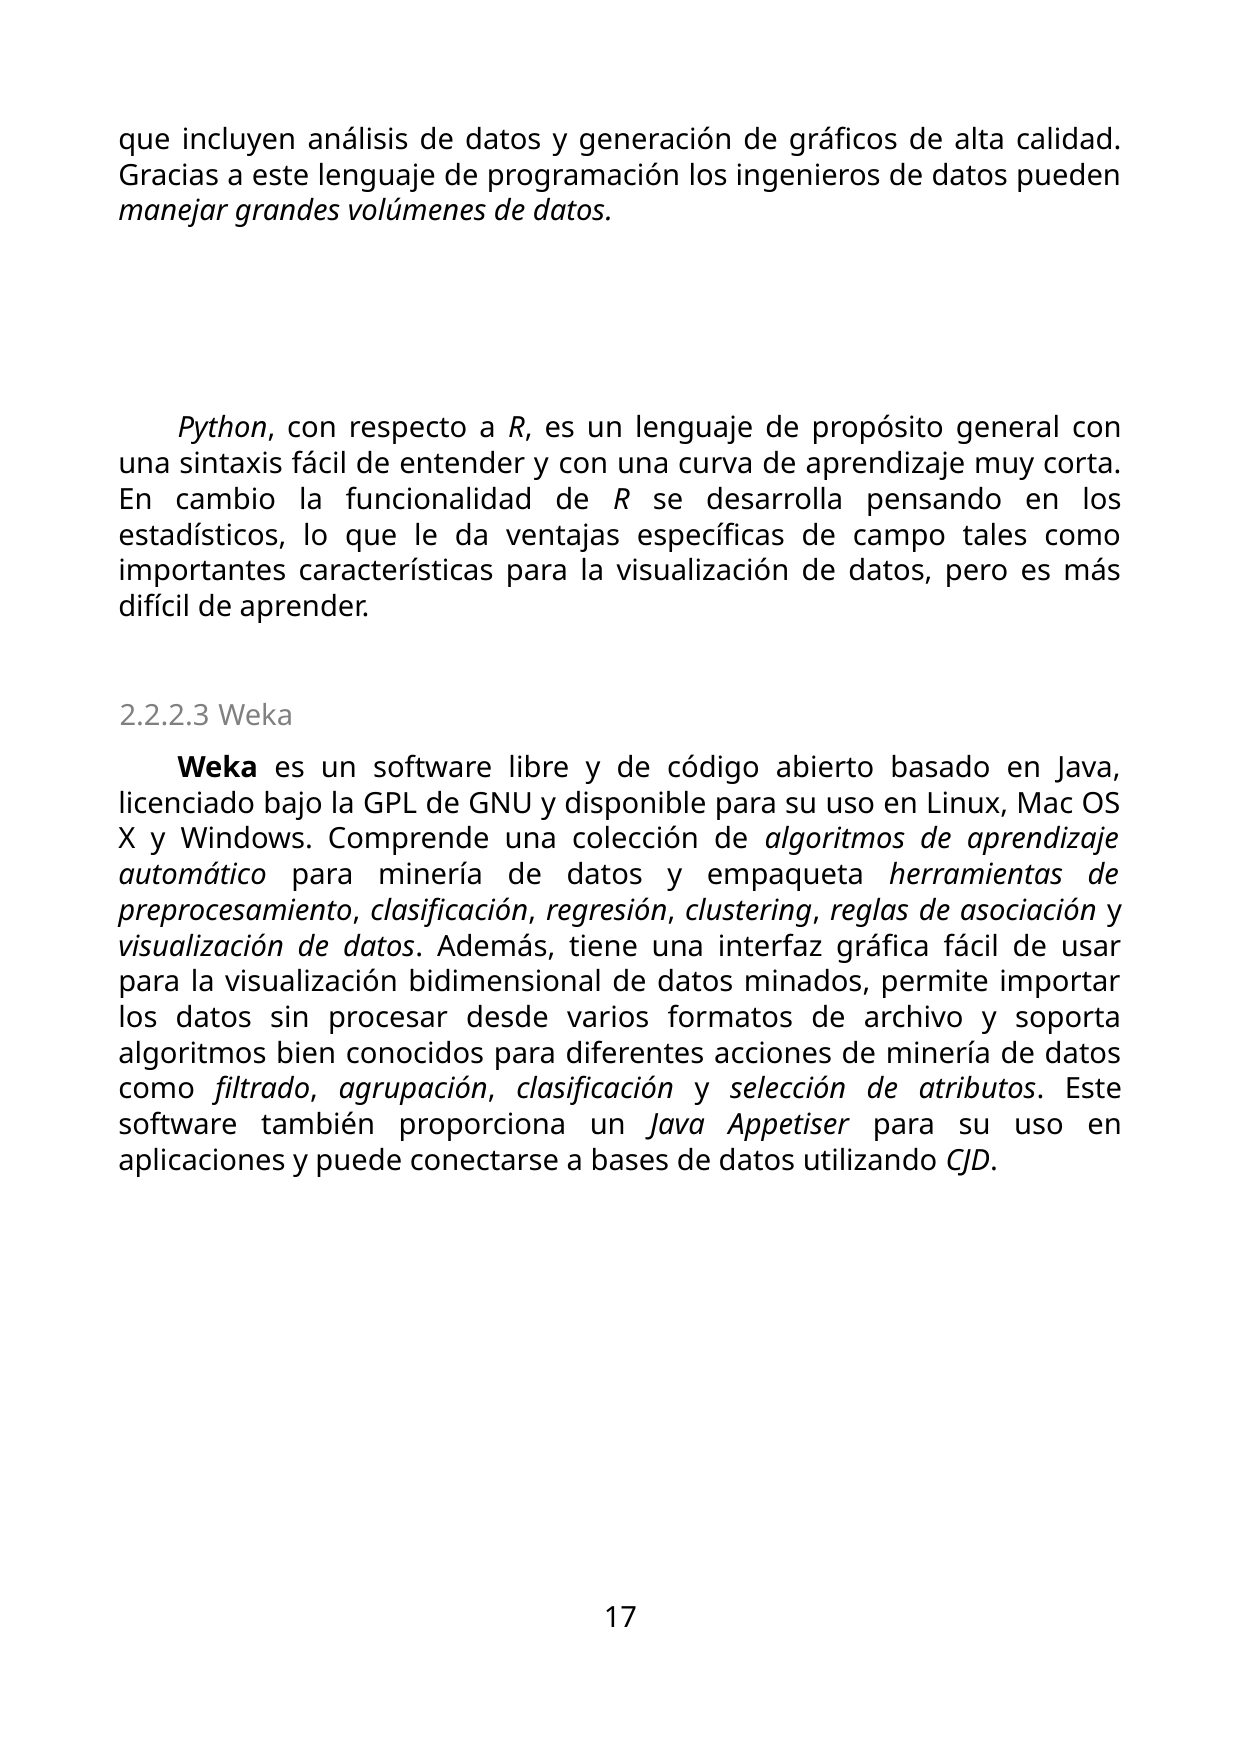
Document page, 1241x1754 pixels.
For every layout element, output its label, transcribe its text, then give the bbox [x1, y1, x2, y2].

text que incluyen análisis de datos y generación de gráficos de alta calidad. Gracias a este lenguaje de programación los ingenieros de datos pueden manejar grandes volúmenes de datos. [118, 118, 1122, 229]
text Python, con respecto a R, es un lenguaje de propósito general con una sintaxis fácil de entender y con una curva de aprendizaje muy corta. En cambio la funcionalidad de R se desarrolla pensando en los estadísticos, lo que le da ventajas específicas de campo tales como importantes características para la visualización de datos, pero es más difícil de aprender. [118, 407, 1122, 625]
text Weka es un software libre y de código abierto basado en Java, licenciado bajo la GPL de GNU y disponible para su uso en Linux, Mac OS X y Windows. Comprende una colección de algoritmos de aprendizaje automático para minería de datos y empaqueta herramientas de preprocesamiento, clasificación, regresión, clustering, reglas de asociación y visualización de datos. Además, tiene una interfaz gráfica fácil de usar para la visualización bidimensional de datos minados, permite importar los datos sin procesar desde varios formatos de archivo y soporta algoritmos bien conocidos para diferentes acciones de minería de datos como filtrado, agrupación, clasificación y selección de atributos. Este software también proporciona un Java Appetiser para su uso en aplicaciones y puede conectarse a bases de datos utilizando CJD. [118, 746, 1122, 1179]
subtitle Weka [119, 694, 1122, 734]
